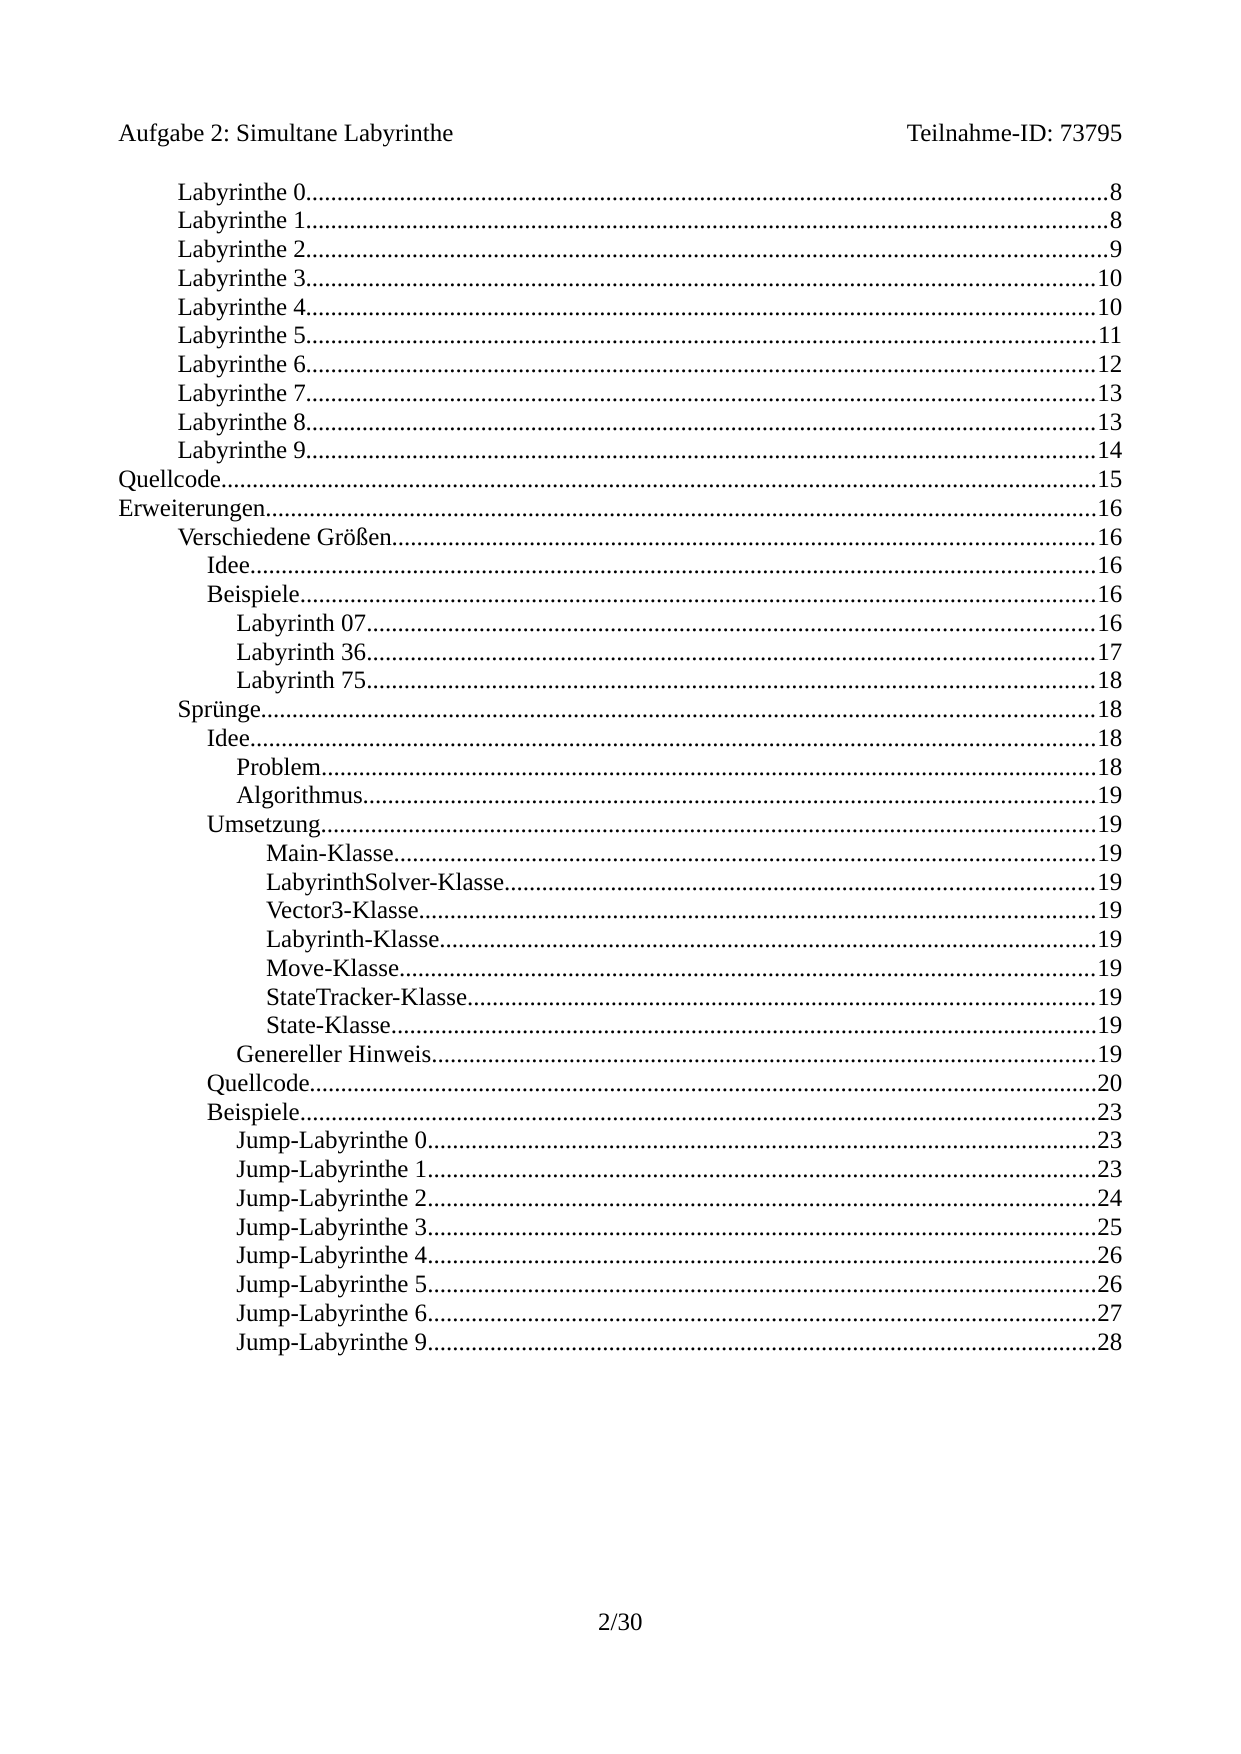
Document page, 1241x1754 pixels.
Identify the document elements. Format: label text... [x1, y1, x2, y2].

text Labyrinth 36 17 [236, 637, 1122, 666]
text Labyrinthe 3 10 [177, 263, 1122, 292]
text StateTracker-Klasse 19 [266, 982, 1122, 1011]
text Labyrinth-Klasse 19 [266, 924, 1122, 953]
text Sprünge 18 [177, 694, 1122, 723]
text Problem 18 [236, 752, 1122, 781]
text Genereller Hinweis 19 [236, 1039, 1122, 1068]
text Labyrinthe 4 10 [177, 292, 1122, 321]
text State-Klasse 19 [266, 1011, 1122, 1039]
text Labyrinthe 6 12 [177, 349, 1122, 378]
text Jump-Labyrinthe 2 24 [236, 1183, 1122, 1212]
text Labyrinthe 9 14 [177, 436, 1122, 464]
text Labyrinthe 2 9 [177, 234, 1122, 263]
text Jump-Labyrinthe 1 23 [236, 1154, 1122, 1183]
text Jump-Labyrinthe 3 25 [236, 1212, 1122, 1241]
text Labyrinthe 1 8 [177, 206, 1122, 234]
text Labyrinth 07 16 [236, 608, 1122, 637]
text Verschiedene Größen 16 [177, 522, 1122, 551]
text Move-Klasse 19 [266, 953, 1122, 982]
text Algorithmus 19 [236, 781, 1122, 809]
text Jump-Labyrinthe 4 26 [236, 1241, 1122, 1269]
text Jump-Labyrinthe 0 23 [236, 1126, 1122, 1154]
text Umsetzung 19 [207, 809, 1122, 838]
text Beispiele 16 [207, 579, 1122, 608]
text Labyrinthe 8 13 [177, 407, 1122, 436]
text LabyrinthSolver-Klasse 19 [266, 867, 1122, 896]
text Vector3-Klasse 19 [266, 896, 1122, 924]
text Idee 18 [207, 723, 1122, 752]
text Erweiterungen 16 [118, 493, 1122, 522]
text Labyrinthe 5 11 [177, 321, 1122, 349]
text Labyrinth 75 18 [236, 666, 1122, 694]
text Quellcode 15 [118, 464, 1122, 493]
text Beispiele 23 [207, 1097, 1122, 1126]
text Main-Klasse 19 [266, 838, 1122, 867]
text Quellcode 20 [207, 1068, 1122, 1097]
text Idee 16 [207, 551, 1122, 579]
text Labyrinthe 0 8 [177, 177, 1122, 206]
text Jump-Labyrinthe 6 27 [236, 1298, 1122, 1327]
text Labyrinthe 7 13 [177, 378, 1122, 407]
text Jump-Labyrinthe 5 26 [236, 1269, 1122, 1298]
text Jump-Labyrinthe 9 28 [236, 1327, 1122, 1356]
